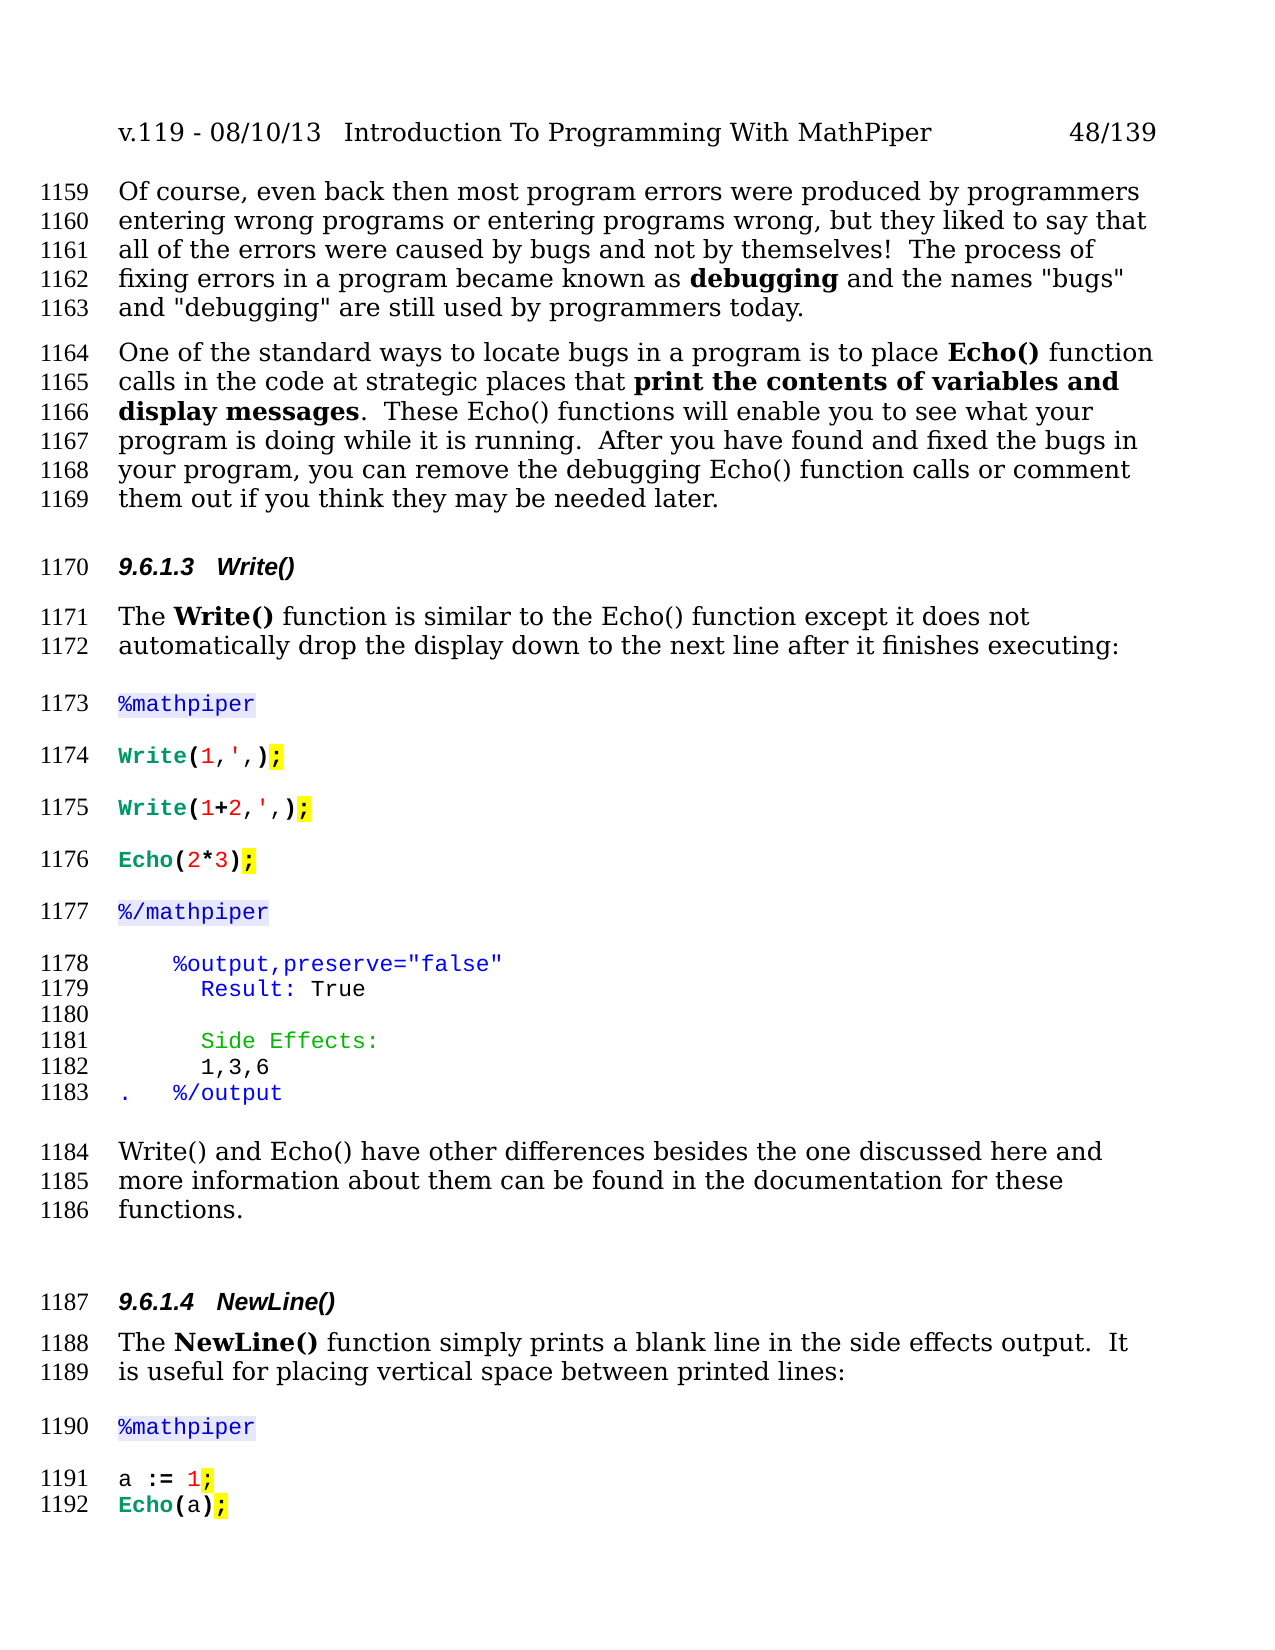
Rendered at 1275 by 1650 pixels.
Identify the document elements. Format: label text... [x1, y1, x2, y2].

text One of the standard ways to locate bugs in a program is to place Echo() function calls in the code at strategic places that print the contents of variables and display messages. These Echo() functions will enable you to see what your program is doing while it is running. After you have found and fixed the bugs in your program, you can remove the debugging Echo() function calls or comment them out if you think they may be needed later. [118, 338, 1157, 513]
text Result: True [118, 978, 1157, 1004]
text The NewLine() function simply prints a blank line in the side effects output. It is useful for placing vertical space between printed lines: [118, 1327, 1157, 1386]
text Write(1+2,',); [118, 796, 1157, 822]
subtitle NewLine() [118, 1287, 1157, 1316]
text Of course, even back then most program errors were produced by programmers entering wrong programs or entering programs wrong, but they liked to say that all of the errors were caused by bugs and not by themselves! The process of fixing errors in a program became known as debugging and the names "bugs" and "debugging" are still used by programmers today. [118, 177, 1157, 323]
text %output,preserve="false" [118, 952, 1157, 978]
text Echo(2*3); [118, 848, 1157, 874]
text %/mathpiper [118, 900, 1157, 926]
subtitle Write() [118, 552, 1157, 581]
text %mathpiper [118, 1416, 1157, 1441]
text %mathpiper [118, 692, 1157, 718]
text a := 1; [118, 1467, 1157, 1493]
text Write() and Echo() have other differences besides the one discussed here and more information about them can be found in the documentation for these functions. [118, 1137, 1157, 1224]
text Side Effects: [118, 1030, 1157, 1056]
text Write(1,',); [118, 744, 1157, 770]
text . %/output [118, 1082, 1157, 1107]
text The Write() function is similar to the Echo() function except it does not automatically drop the display down to the next line after it finishes executing: [118, 602, 1157, 661]
text Echo(a); [118, 1493, 1157, 1519]
text 1,3,6 [118, 1056, 1157, 1082]
